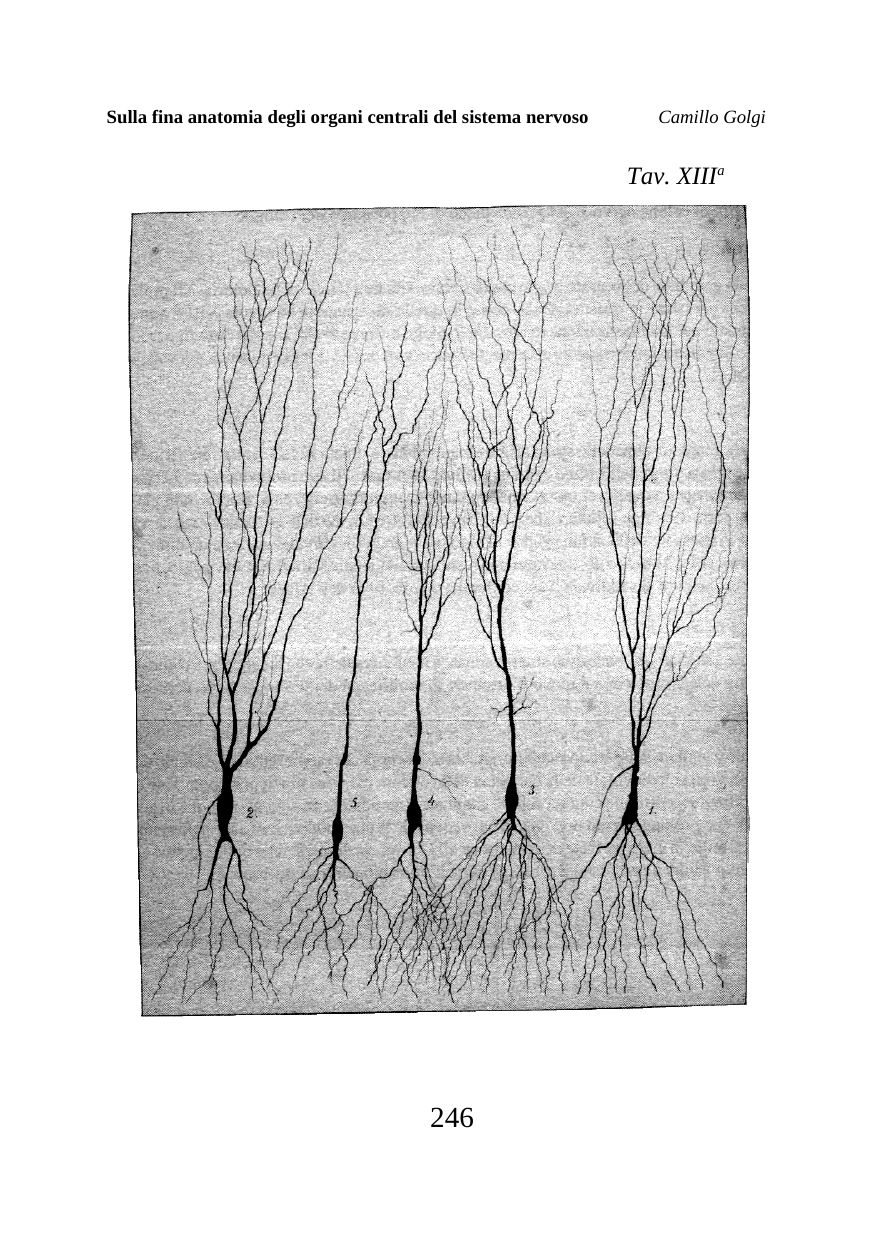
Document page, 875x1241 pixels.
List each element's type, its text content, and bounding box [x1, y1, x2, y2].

picture [123, 199, 750, 1017]
table_header Tav. XIIIa [95, 161, 778, 1025]
